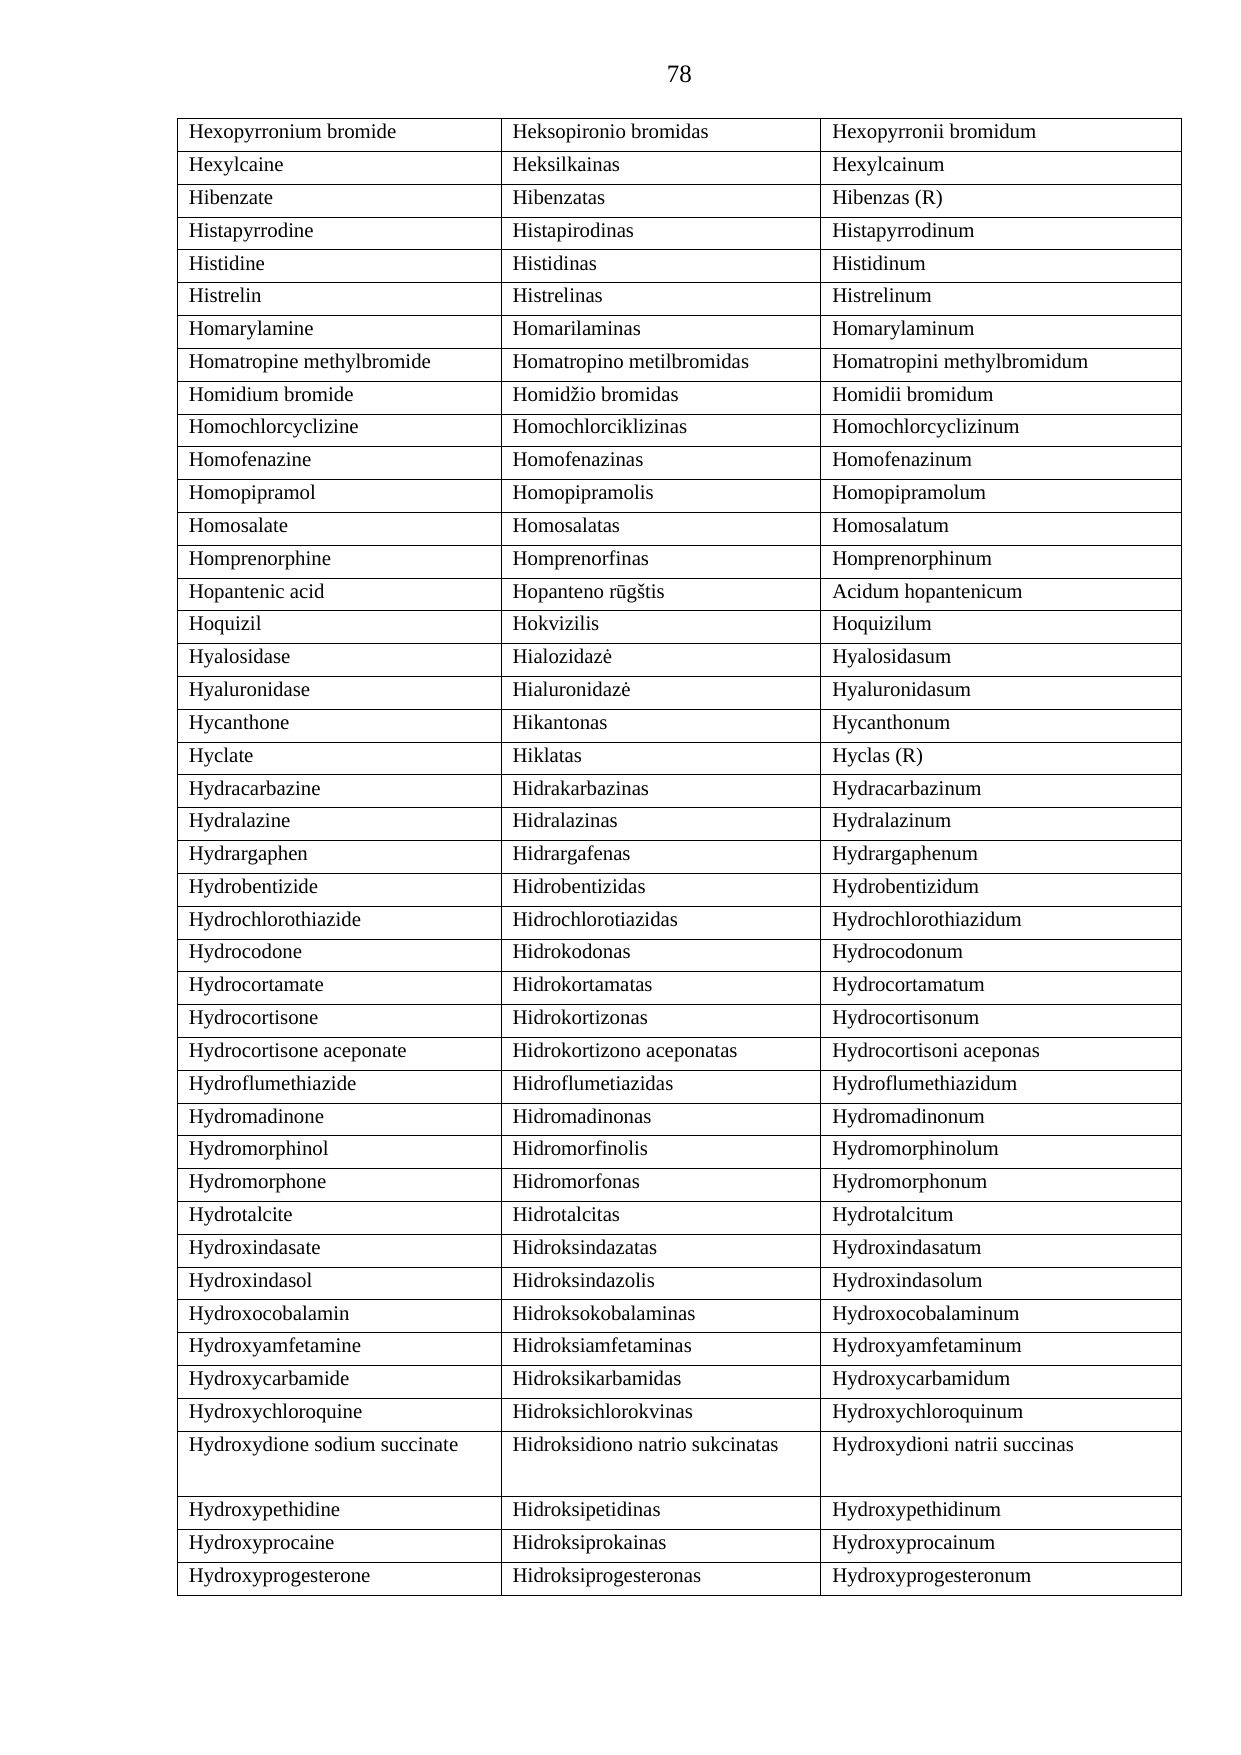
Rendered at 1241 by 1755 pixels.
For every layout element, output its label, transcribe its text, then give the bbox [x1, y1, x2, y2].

table_cell Hydracarbazinum [821, 775, 1181, 807]
table_cell Hydroxypethidine [178, 1497, 501, 1529]
table_cell Hydroflumethiazidum [821, 1071, 1181, 1102]
table_cell Hexylcaine [178, 152, 501, 184]
table_cell Hidroksichlorokvinas [502, 1399, 820, 1431]
table_cell Histrelinas [502, 283, 820, 315]
table_cell Hydroxyprogesterone [178, 1563, 501, 1595]
table_cell Homosalate [178, 513, 501, 545]
table_cell Hydromorphinolum [821, 1136, 1181, 1168]
table_cell Histapyrrodinum [821, 218, 1181, 249]
table_cell Hydrocodone [178, 940, 501, 971]
table_cell Acidum hopantenicum [821, 579, 1181, 610]
table_cell Hydrochlorothiazidum [821, 907, 1181, 938]
table_cell Hidrokortamatas [502, 972, 820, 1004]
table_cell Homarylamine [178, 316, 501, 348]
table_cell Histapyrrodine [178, 218, 501, 249]
table_cell Hycanthone [178, 710, 501, 742]
table_cell Hidromorfinolis [502, 1136, 820, 1168]
table_cell Histrelinum [821, 283, 1181, 315]
table_cell Hyaluronidase [178, 677, 501, 709]
table_cell Histrelin [178, 283, 501, 315]
table_cell Hexopyrronium bromide [178, 119, 501, 151]
table_cell Hidrargafenas [502, 841, 820, 873]
table_cell Homofenazinum [821, 447, 1181, 479]
table_cell Hidrokortizono aceponatas [502, 1038, 820, 1070]
table_cell Homidžio bromidas [502, 382, 820, 413]
table_cell Hydroxindasol [178, 1268, 501, 1299]
table_cell Hopantenic acid [178, 579, 501, 610]
table_cell Hydroxindasatum [821, 1235, 1181, 1267]
table_cell Hydrocodonum [821, 940, 1181, 971]
table_cell Hydrocortisone [178, 1005, 501, 1037]
table_cell Hidroksidiono natrio sukcinatas [502, 1432, 820, 1496]
table_cell Homofenazinas [502, 447, 820, 479]
table_cell Hydroxindasate [178, 1235, 501, 1267]
table_cell Hoquizil [178, 611, 501, 643]
table_cell Hexopyrronii bromidum [821, 119, 1181, 151]
table_cell Hiklatas [502, 743, 820, 774]
table_cell Hydroxyamfetamine [178, 1333, 501, 1365]
table_cell Homofenazine [178, 447, 501, 479]
table_cell Hokvizilis [502, 611, 820, 643]
table_cell Hexylcainum [821, 152, 1181, 184]
table_cell Hydrotalcitum [821, 1202, 1181, 1234]
table_cell Hydroxydioni natrii succinas [821, 1432, 1181, 1496]
table_cell Hydroxocobalamin [178, 1300, 501, 1332]
table_cell Hydralazine [178, 808, 501, 840]
table_cell Histidine [178, 250, 501, 282]
table_cell Homprenorphinum [821, 546, 1181, 577]
table_cell Homosalatum [821, 513, 1181, 545]
table_cell Hydroflumethiazide [178, 1071, 501, 1102]
table_cell Hydrobentizide [178, 874, 501, 906]
table_cell Homopipramolis [502, 480, 820, 512]
table_cell Hydrocortisone aceponate [178, 1038, 501, 1070]
table_cell Hydroxycarbamidum [821, 1366, 1181, 1398]
table_cell Hibenzate [178, 185, 501, 217]
table_cell Hidrokodonas [502, 940, 820, 971]
table_cell Hydroxyprogesteronum [821, 1563, 1181, 1595]
table_cell Hydromadinone [178, 1104, 501, 1135]
table_cell Hidroksiamfetaminas [502, 1333, 820, 1365]
table_cell Homatropini methylbromidum [821, 349, 1181, 381]
table_cell Heksilkainas [502, 152, 820, 184]
table_cell Hidroksokobalaminas [502, 1300, 820, 1332]
table_cell Histidinas [502, 250, 820, 282]
table_cell Hydroxychloroquinum [821, 1399, 1181, 1431]
table_cell Hydrochlorothiazide [178, 907, 501, 938]
table_cell Hydroxocobalaminum [821, 1300, 1181, 1332]
table_cell Hydromorphonum [821, 1169, 1181, 1201]
table_cell Hidrokortizonas [502, 1005, 820, 1037]
table_cell Hydroxycarbamide [178, 1366, 501, 1398]
table_cell Hikantonas [502, 710, 820, 742]
table_cell Hidromadinonas [502, 1104, 820, 1135]
table_cell Hydroxypethidinum [821, 1497, 1181, 1529]
table_cell Homochlorcyclizine [178, 415, 501, 446]
table_cell Homosalatas [502, 513, 820, 545]
table_cell Hydrocortamate [178, 972, 501, 1004]
table_cell Homidium bromide [178, 382, 501, 413]
table_cell Hidroksindazatas [502, 1235, 820, 1267]
table_cell Homatropino metilbromidas [502, 349, 820, 381]
table_cell Hidrochlorotiazidas [502, 907, 820, 938]
table_cell Homprenorfinas [502, 546, 820, 577]
table_cell Homochlorcyclizinum [821, 415, 1181, 446]
table_cell Hidroksindazolis [502, 1268, 820, 1299]
table_cell Homidii bromidum [821, 382, 1181, 413]
table_cell Hydroxyamfetaminum [821, 1333, 1181, 1365]
table_cell Hoquizilum [821, 611, 1181, 643]
table_cell Hyclate [178, 743, 501, 774]
table_cell Hidromorfonas [502, 1169, 820, 1201]
table_cell Hydromorphone [178, 1169, 501, 1201]
table_cell Hidrotalcitas [502, 1202, 820, 1234]
table_cell Homarylaminum [821, 316, 1181, 348]
table_cell Hycanthonum [821, 710, 1181, 742]
table_cell Hydromadinonum [821, 1104, 1181, 1135]
table_cell Hopanteno rūgštis [502, 579, 820, 610]
table_cell Hyalosidasum [821, 644, 1181, 676]
table_cell Homopipramol [178, 480, 501, 512]
table_cell Hidralazinas [502, 808, 820, 840]
table_cell Hydrocortisoni aceponas [821, 1038, 1181, 1070]
table_cell Hibenzatas [502, 185, 820, 217]
table_cell Homarilaminas [502, 316, 820, 348]
table_cell Hyaluronidasum [821, 677, 1181, 709]
table_cell Hidroksikarbamidas [502, 1366, 820, 1398]
table_cell Hydrocortamatum [821, 972, 1181, 1004]
table_cell Hydroxyprocaine [178, 1530, 501, 1562]
table_cell Hydrobentizidum [821, 874, 1181, 906]
table_cell Hydroxychloroquine [178, 1399, 501, 1431]
table_cell Hidroksiprokainas [502, 1530, 820, 1562]
table_cell Hialuronidazė [502, 677, 820, 709]
table_cell Heksopironio bromidas [502, 119, 820, 151]
table_cell Hialozidazė [502, 644, 820, 676]
table_cell Hyalosidase [178, 644, 501, 676]
table_cell Histidinum [821, 250, 1181, 282]
table_cell Hyclas (R) [821, 743, 1181, 774]
table_cell Hibenzas (R) [821, 185, 1181, 217]
table_cell Hidrobentizidas [502, 874, 820, 906]
table_cell Hidroksiprogesteronas [502, 1563, 820, 1595]
table_cell Histapirodinas [502, 218, 820, 249]
table_cell Hidroflumetiazidas [502, 1071, 820, 1102]
table_cell Hydracarbazine [178, 775, 501, 807]
table_cell Hydralazinum [821, 808, 1181, 840]
table_cell Hydrotalcite [178, 1202, 501, 1234]
table_cell Hidrakarbazinas [502, 775, 820, 807]
table_cell Hydrargaphenum [821, 841, 1181, 873]
table_cell Hydroxindasolum [821, 1268, 1181, 1299]
table_cell Homprenorphine [178, 546, 501, 577]
table_cell Hydroxydione sodium succinate [178, 1432, 501, 1496]
table_cell Hydromorphinol [178, 1136, 501, 1168]
table_cell Hidroksipetidinas [502, 1497, 820, 1529]
table_cell Homochlorciklizinas [502, 415, 820, 446]
table_cell Hydrargaphen [178, 841, 501, 873]
table_cell Hydroxyprocainum [821, 1530, 1181, 1562]
table_cell Hydrocortisonum [821, 1005, 1181, 1037]
table_cell Homopipramolum [821, 480, 1181, 512]
table_cell Homatropine methylbromide [178, 349, 501, 381]
